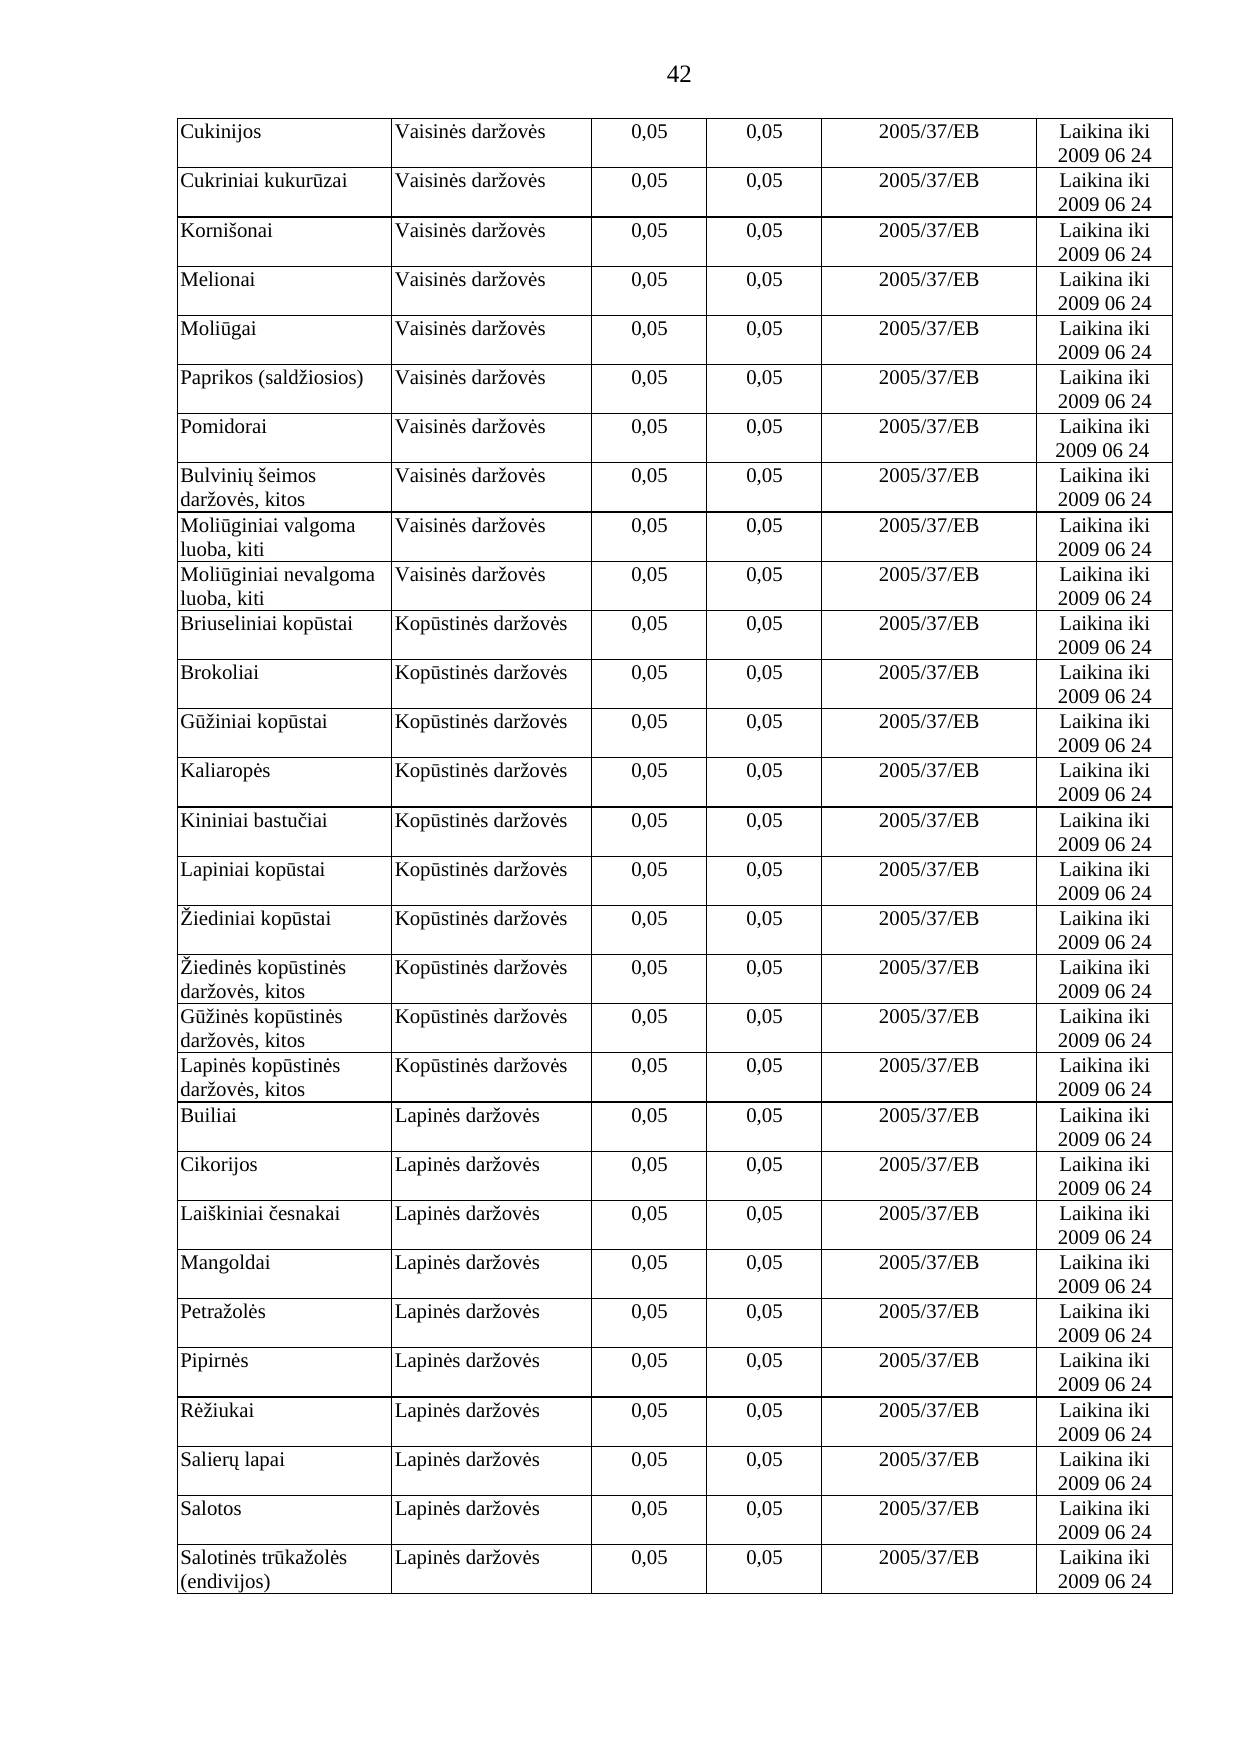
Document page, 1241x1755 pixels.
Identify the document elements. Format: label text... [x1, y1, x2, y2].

table_cell 2005/37/EB [822, 168, 1036, 216]
table_cell 0,05 [707, 709, 821, 757]
table_cell 2005/37/EB [822, 1152, 1036, 1200]
table_cell 0,05 [592, 808, 706, 856]
table_cell 2005/37/EB [822, 1348, 1036, 1396]
table_cell Kopūstinės daržovės [392, 709, 591, 757]
table_cell 0,05 [592, 758, 706, 806]
table_cell Lapinės daržovės [392, 1496, 591, 1544]
table_cell Laikina iki 2009 06 24 [1037, 1398, 1172, 1446]
table_cell Bulvinių šeimos daržovės, kitos [178, 463, 391, 511]
table_cell Cikorijos [178, 1152, 391, 1200]
table_cell Vaisinės daržovės [392, 168, 591, 216]
table_cell Pomidorai [178, 414, 391, 462]
table_cell Kopūstinės daržovės [392, 660, 591, 708]
table_cell 2005/37/EB [822, 1201, 1036, 1249]
table_cell 0,05 [592, 414, 706, 462]
table_cell 0,05 [707, 1201, 821, 1249]
table_cell Lapinės daržovės [392, 1348, 591, 1396]
table_cell Builiai [178, 1103, 391, 1151]
table_cell 2005/37/EB [822, 218, 1036, 266]
table_cell Petražolės [178, 1299, 391, 1347]
table_cell Laikina iki 2009 06 24 [1037, 414, 1172, 462]
table_cell Cukinijos [178, 119, 391, 167]
table_cell Lapinės daržovės [392, 1447, 591, 1495]
table_cell 0,05 [707, 1496, 821, 1544]
table_cell 2005/37/EB [822, 955, 1036, 1003]
table_cell Moliūginiai valgoma luoba, kiti [178, 513, 391, 561]
table_cell 0,05 [592, 1299, 706, 1347]
table_cell 0,05 [592, 611, 706, 659]
table_cell 0,05 [592, 1545, 706, 1593]
table_cell 0,05 [592, 709, 706, 757]
table_cell Kopūstinės daržovės [392, 955, 591, 1003]
table_cell 0,05 [707, 1299, 821, 1347]
table_cell Laikina iki 2009 06 24 [1037, 119, 1172, 167]
table_cell Kopūstinės daržovės [392, 808, 591, 856]
table_cell 0,05 [707, 1152, 821, 1200]
table_cell Vaisinės daržovės [392, 316, 591, 364]
table_cell 0,05 [707, 857, 821, 905]
table_cell Briuseliniai kopūstai [178, 611, 391, 659]
table_cell 0,05 [592, 1152, 706, 1200]
table_cell 2005/37/EB [822, 611, 1036, 659]
table_cell 0,05 [592, 857, 706, 905]
table_cell 2005/37/EB [822, 267, 1036, 315]
table_cell 0,05 [707, 906, 821, 954]
table_cell Laikina iki 2009 06 24 [1037, 168, 1172, 216]
table_cell Lapinės daržovės [392, 1201, 591, 1249]
table_cell Žiediniai kopūstai [178, 906, 391, 954]
table_cell 0,05 [592, 906, 706, 954]
table_cell Kornišonai [178, 218, 391, 266]
table_cell 0,05 [592, 955, 706, 1003]
table_cell Laikina iki 2009 06 24 [1037, 709, 1172, 757]
table_cell Salierų lapai [178, 1447, 391, 1495]
table_cell Vaisinės daržovės [392, 414, 591, 462]
table_cell 0,05 [592, 1398, 706, 1446]
table_cell 0,05 [592, 1053, 706, 1101]
table_cell 2005/37/EB [822, 1053, 1036, 1101]
table_cell 0,05 [707, 463, 821, 511]
table_cell 0,05 [592, 1496, 706, 1544]
table_cell 2005/37/EB [822, 857, 1036, 905]
table_cell Melionai [178, 267, 391, 315]
table_cell 0,05 [707, 562, 821, 610]
table_cell Laikina iki 2009 06 24 [1037, 513, 1172, 561]
table_cell Rėžiukai [178, 1398, 391, 1446]
table_cell Laikina iki 2009 06 24 [1037, 1152, 1172, 1200]
table_cell 0,05 [592, 463, 706, 511]
table_cell Laikina iki 2009 06 24 [1037, 660, 1172, 708]
table_cell 0,05 [707, 1103, 821, 1151]
table_cell 2005/37/EB [822, 1299, 1036, 1347]
table_cell Laiškiniai česnakai [178, 1201, 391, 1249]
table_cell 0,05 [707, 1398, 821, 1446]
table_cell Laikina iki 2009 06 24 [1037, 857, 1172, 905]
table_cell 0,05 [707, 513, 821, 561]
table_cell Vaisinės daržovės [392, 267, 591, 315]
table_cell Laikina iki 2009 06 24 [1037, 267, 1172, 315]
table_cell Vaisinės daržovės [392, 463, 591, 511]
table_cell 0,05 [592, 1103, 706, 1151]
table_cell 2005/37/EB [822, 1004, 1036, 1052]
table_cell 0,05 [707, 611, 821, 659]
table_cell 0,05 [592, 365, 706, 413]
table_cell Laikina iki 2009 06 24 [1037, 1103, 1172, 1151]
table_cell 2005/37/EB [822, 414, 1036, 462]
table_cell Kopūstinės daržovės [392, 758, 591, 806]
table_cell 2005/37/EB [822, 365, 1036, 413]
table_cell 0,05 [592, 1447, 706, 1495]
table_cell Lapinės daržovės [392, 1103, 591, 1151]
table_cell 2005/37/EB [822, 1250, 1036, 1298]
table_cell 0,05 [707, 660, 821, 708]
table_cell 0,05 [707, 168, 821, 216]
table_cell Laikina iki 2009 06 24 [1037, 316, 1172, 364]
table_cell 2005/37/EB [822, 660, 1036, 708]
table_cell Laikina iki 2009 06 24 [1037, 463, 1172, 511]
table_cell Lapinės daržovės [392, 1398, 591, 1446]
table_cell 0,05 [707, 365, 821, 413]
table_cell Lapinės daržovės [392, 1545, 591, 1593]
table_cell Paprikos (saldžiosios) [178, 365, 391, 413]
table_cell 0,05 [592, 660, 706, 708]
table_cell 0,05 [707, 1250, 821, 1298]
table_cell Kopūstinės daržovės [392, 1053, 591, 1101]
table_cell Kaliaropės [178, 758, 391, 806]
table_cell 2005/37/EB [822, 316, 1036, 364]
table_cell 0,05 [592, 119, 706, 167]
table_cell 0,05 [707, 267, 821, 315]
table_cell 2005/37/EB [822, 1496, 1036, 1544]
table_cell 0,05 [707, 955, 821, 1003]
table_cell 2005/37/EB [822, 709, 1036, 757]
table_cell Kopūstinės daržovės [392, 857, 591, 905]
table_cell 0,05 [592, 1348, 706, 1396]
table_cell Laikina iki 2009 06 24 [1037, 218, 1172, 266]
table_cell Kininiai bastučiai [178, 808, 391, 856]
table_cell Laikina iki 2009 06 24 [1037, 808, 1172, 856]
table_cell Laikina iki 2009 06 24 [1037, 1053, 1172, 1101]
table_cell Laikina iki 2009 06 24 [1037, 906, 1172, 954]
table_cell Moliūgai [178, 316, 391, 364]
table_cell Laikina iki 2009 06 24 [1037, 758, 1172, 806]
table_cell 0,05 [592, 513, 706, 561]
table_cell 0,05 [592, 267, 706, 315]
table_cell Laikina iki 2009 06 24 [1037, 1348, 1172, 1396]
table_cell 0,05 [592, 1201, 706, 1249]
table_cell Lapinės kopūstinės daržovės, kitos [178, 1053, 391, 1101]
table_cell 2005/37/EB [822, 808, 1036, 856]
table_cell 2005/37/EB [822, 1398, 1036, 1446]
table_cell Mangoldai [178, 1250, 391, 1298]
table_cell Vaisinės daržovės [392, 562, 591, 610]
table_cell Vaisinės daržovės [392, 513, 591, 561]
table_cell 2005/37/EB [822, 562, 1036, 610]
table_cell 2005/37/EB [822, 463, 1036, 511]
table_cell Laikina iki 2009 06 24 [1037, 1545, 1172, 1593]
table_cell 2005/37/EB [822, 1447, 1036, 1495]
table_cell Žiedinės kopūstinės daržovės, kitos [178, 955, 391, 1003]
table_cell Pipirnės [178, 1348, 391, 1396]
table_cell Kopūstinės daržovės [392, 1004, 591, 1052]
table_cell Laikina iki 2009 06 24 [1037, 1201, 1172, 1249]
table_cell Laikina iki 2009 06 24 [1037, 611, 1172, 659]
table_cell 2005/37/EB [822, 1545, 1036, 1593]
table_cell 2005/37/EB [822, 513, 1036, 561]
table_cell Kopūstinės daržovės [392, 611, 591, 659]
table_cell Laikina iki 2009 06 24 [1037, 365, 1172, 413]
table_cell 0,05 [592, 168, 706, 216]
table_cell 0,05 [707, 119, 821, 167]
table_cell 2005/37/EB [822, 1103, 1036, 1151]
table_cell 0,05 [707, 218, 821, 266]
table_cell 0,05 [592, 1004, 706, 1052]
table_cell Laikina iki 2009 06 24 [1037, 1447, 1172, 1495]
table_cell 0,05 [707, 316, 821, 364]
table_cell 0,05 [707, 1348, 821, 1396]
table_cell Lapinės daržovės [392, 1299, 591, 1347]
table_cell Gūžinės kopūstinės daržovės, kitos [178, 1004, 391, 1052]
table_cell 2005/37/EB [822, 906, 1036, 954]
table_cell 0,05 [707, 1545, 821, 1593]
table_cell 0,05 [707, 808, 821, 856]
table_cell Salotinės trūkažolės (endivijos) [178, 1545, 391, 1593]
table_cell Moliūginiai nevalgoma luoba, kiti [178, 562, 391, 610]
table_cell Gūžiniai kopūstai [178, 709, 391, 757]
table_cell 0,05 [592, 218, 706, 266]
table_cell Vaisinės daržovės [392, 218, 591, 266]
table_cell Laikina iki 2009 06 24 [1037, 1004, 1172, 1052]
table_cell 0,05 [592, 316, 706, 364]
table_cell Lapinės daržovės [392, 1152, 591, 1200]
table_cell Brokoliai [178, 660, 391, 708]
table_cell 0,05 [707, 414, 821, 462]
table_cell 2005/37/EB [822, 758, 1036, 806]
table_cell 0,05 [592, 562, 706, 610]
table_cell 2005/37/EB [822, 119, 1036, 167]
table_cell Laikina iki 2009 06 24 [1037, 1496, 1172, 1544]
table_cell 0,05 [592, 1250, 706, 1298]
table_cell Salotos [178, 1496, 391, 1544]
table_cell Laikina iki 2009 06 24 [1037, 1299, 1172, 1347]
table_cell Laikina iki 2009 06 24 [1037, 1250, 1172, 1298]
table_cell 0,05 [707, 758, 821, 806]
table_cell Laikina iki 2009 06 24 [1037, 955, 1172, 1003]
table_cell Laikina iki 2009 06 24 [1037, 562, 1172, 610]
table_cell Vaisinės daržovės [392, 119, 591, 167]
table_cell Lapiniai kopūstai [178, 857, 391, 905]
table_cell Lapinės daržovės [392, 1250, 591, 1298]
table_cell 0,05 [707, 1447, 821, 1495]
table_cell Cukriniai kukurūzai [178, 168, 391, 216]
table_cell 0,05 [707, 1004, 821, 1052]
table_cell Kopūstinės daržovės [392, 906, 591, 954]
table_cell 0,05 [707, 1053, 821, 1101]
table_cell Vaisinės daržovės [392, 365, 591, 413]
